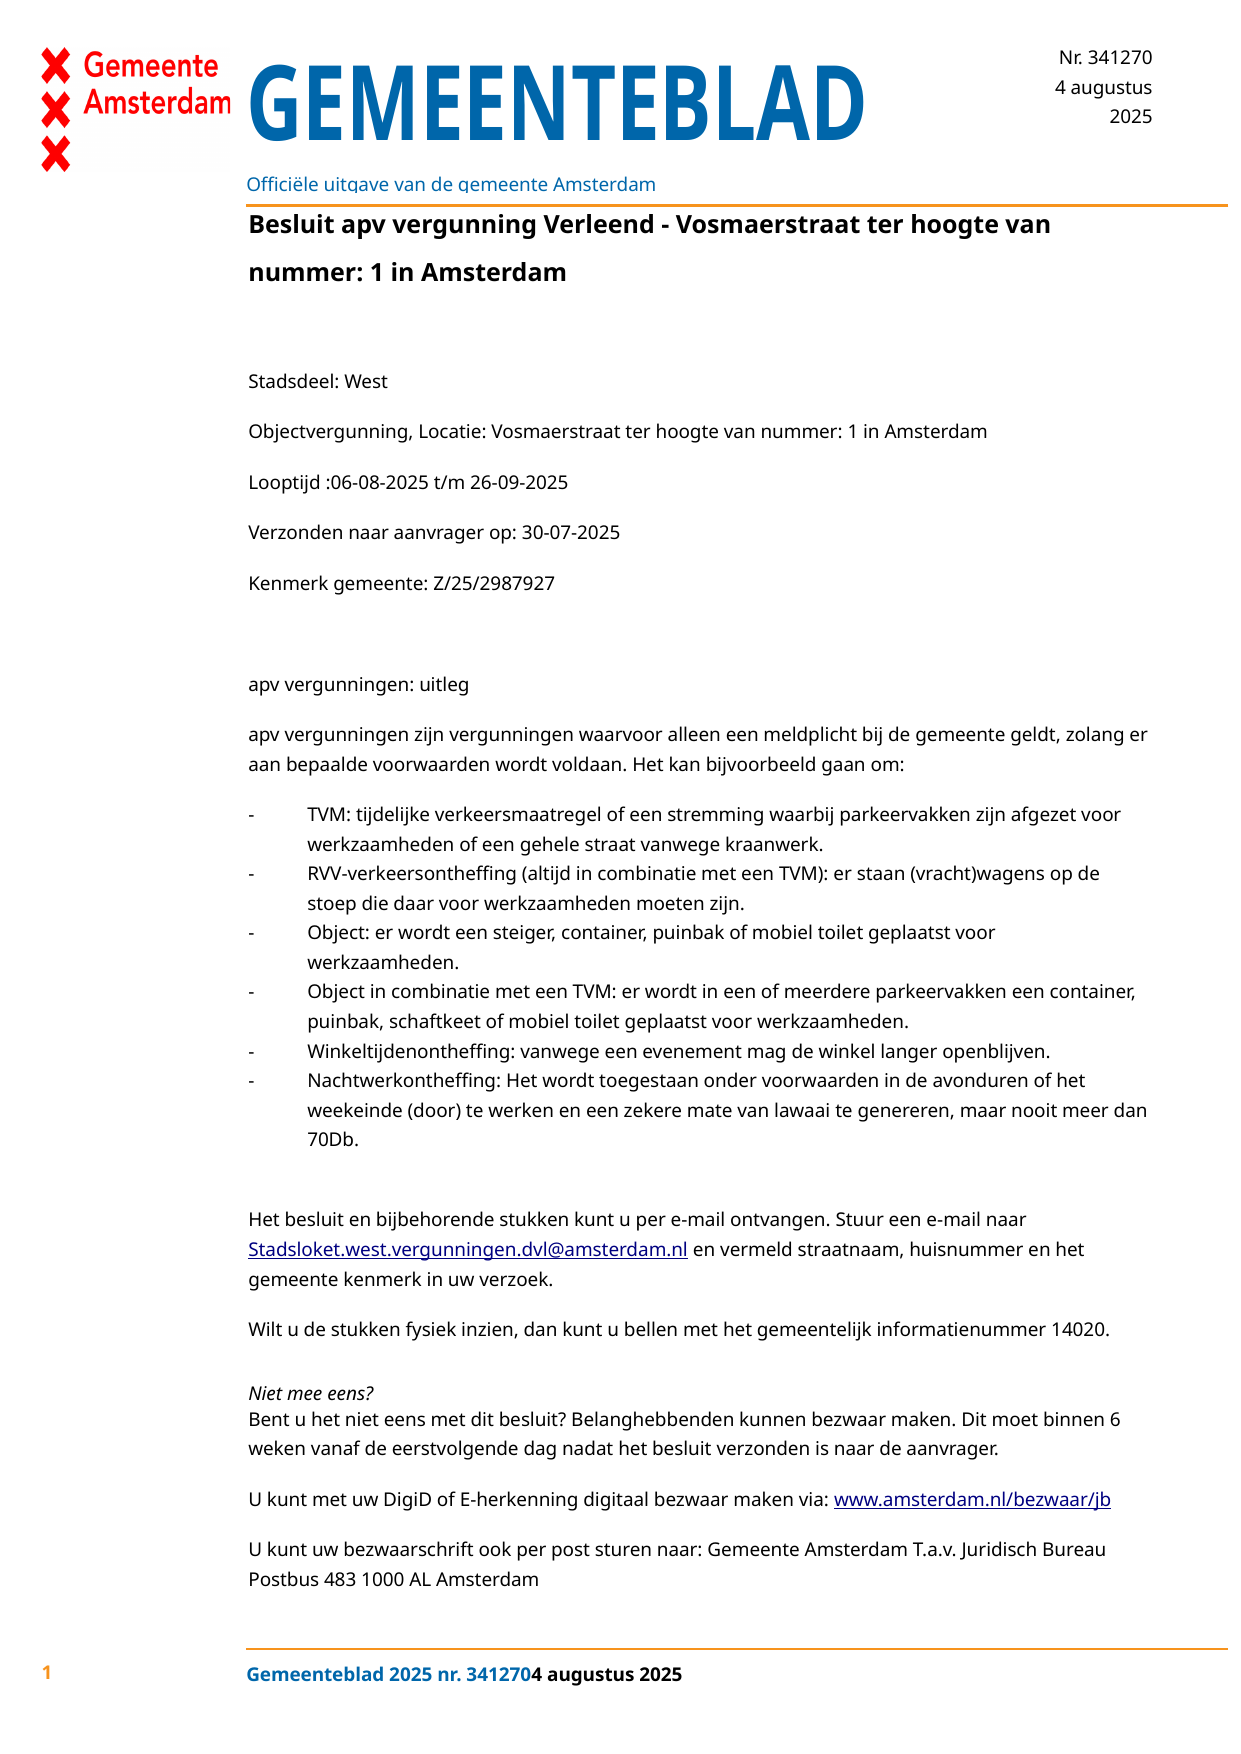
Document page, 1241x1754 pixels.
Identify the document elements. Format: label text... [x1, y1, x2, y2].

text U kunt met uw DigiD of E-herkenning digitaal bezwaar maken via: www.amsterdam.nl/bezwaar/jb [248, 1486, 1152, 1512]
picture [41, 47, 231, 172]
text Stadsdeel: West [248, 368, 1152, 394]
list Nachtwerkontheffing: Het wordt toegestaan onder voorwaarden in de avonduren of het weekeinde (door) te werken en een zekere mate van lawaai te genereren, maar nooit meer dan 70Db. [248, 1067, 1152, 1152]
text Kenmerk gemeente: Z/25/2987927 [248, 570, 1152, 596]
text Bent u het niet eens met dit besluit? Belanghebbenden kunnen bezwaar maken. Dit moet binnen 6 weken vanaf de eerstvolgende dag nadat het besluit verzonden is naar de aanvrager. [248, 1406, 1152, 1461]
list Object in combinatie met een TVM: er wordt in een of meerdere parkeervakken een container, puinbak, schaftkeet of mobiel toilet geplaatst voor werkzaamheden. [248, 979, 1152, 1034]
text Wilt u de stukken fysiek inzien, dan kunt u bellen met het gemeentelijk informatienummer 14020. [248, 1316, 1152, 1342]
list TVM: tijdelijke verkeersmaatregel of een stremming waarbij parkeervakken zijn afgezet voor werkzaamheden of een gehele straat vanwege kraanwerk. [248, 801, 1152, 857]
text Het besluit en bijbehorende stukken kunt u per e-mail ontvangen. Stuur een e-mail naar Stadsloket.west.vergunningen.dvl@amsterdam.nl en vermeld straatnaam, huisnummer en het gemeente kenmerk in uw verzoek. [248, 1207, 1152, 1292]
text Besluit apv vergunning Verleend - Vosmaerstraat ter hoogte van nummer: 1 in Amsterdam [248, 207, 1152, 288]
text Looptijd :06-08-2025 t/m 26-09-2025 [248, 469, 1152, 495]
list RVV-verkeersontheffing (altijd in combinatie met een TVM): er staan (vracht)wagens op de stoep die daar voor werkzaamheden moeten zijn. [248, 860, 1152, 916]
text apv vergunningen zijn vergunningen waarvoor alleen een meldplicht bij de gemeente geldt, zolang er aan bepaalde voorwaarden wordt voldaan. Het kan bijvoorbeeld gaan om: [248, 721, 1152, 777]
text Objectvergunning, Locatie: Vosmaerstraat ter hoogte van nummer: 1 in Amsterdam [248, 419, 1152, 444]
list Winkeltijdenontheffing: vanwege een evenement mag de winkel langer openblijven. [248, 1038, 1152, 1064]
list Object: er wordt een steiger, container, puinbak of mobiel toilet geplaatst voor werkzaamheden. [248, 919, 1152, 975]
text apv vergunningen: uitleg [248, 671, 1152, 697]
text Verzonden naar aanvrager op: 30-07-2025 [248, 519, 1152, 545]
text U kunt uw bezwaarschrift ook per post sturen naar: Gemeente Amsterdam T.a.v. Juridisch Bureau Postbus 483 1000 AL Amsterdam [248, 1536, 1152, 1592]
text Niet mee eens? [248, 1380, 1152, 1406]
